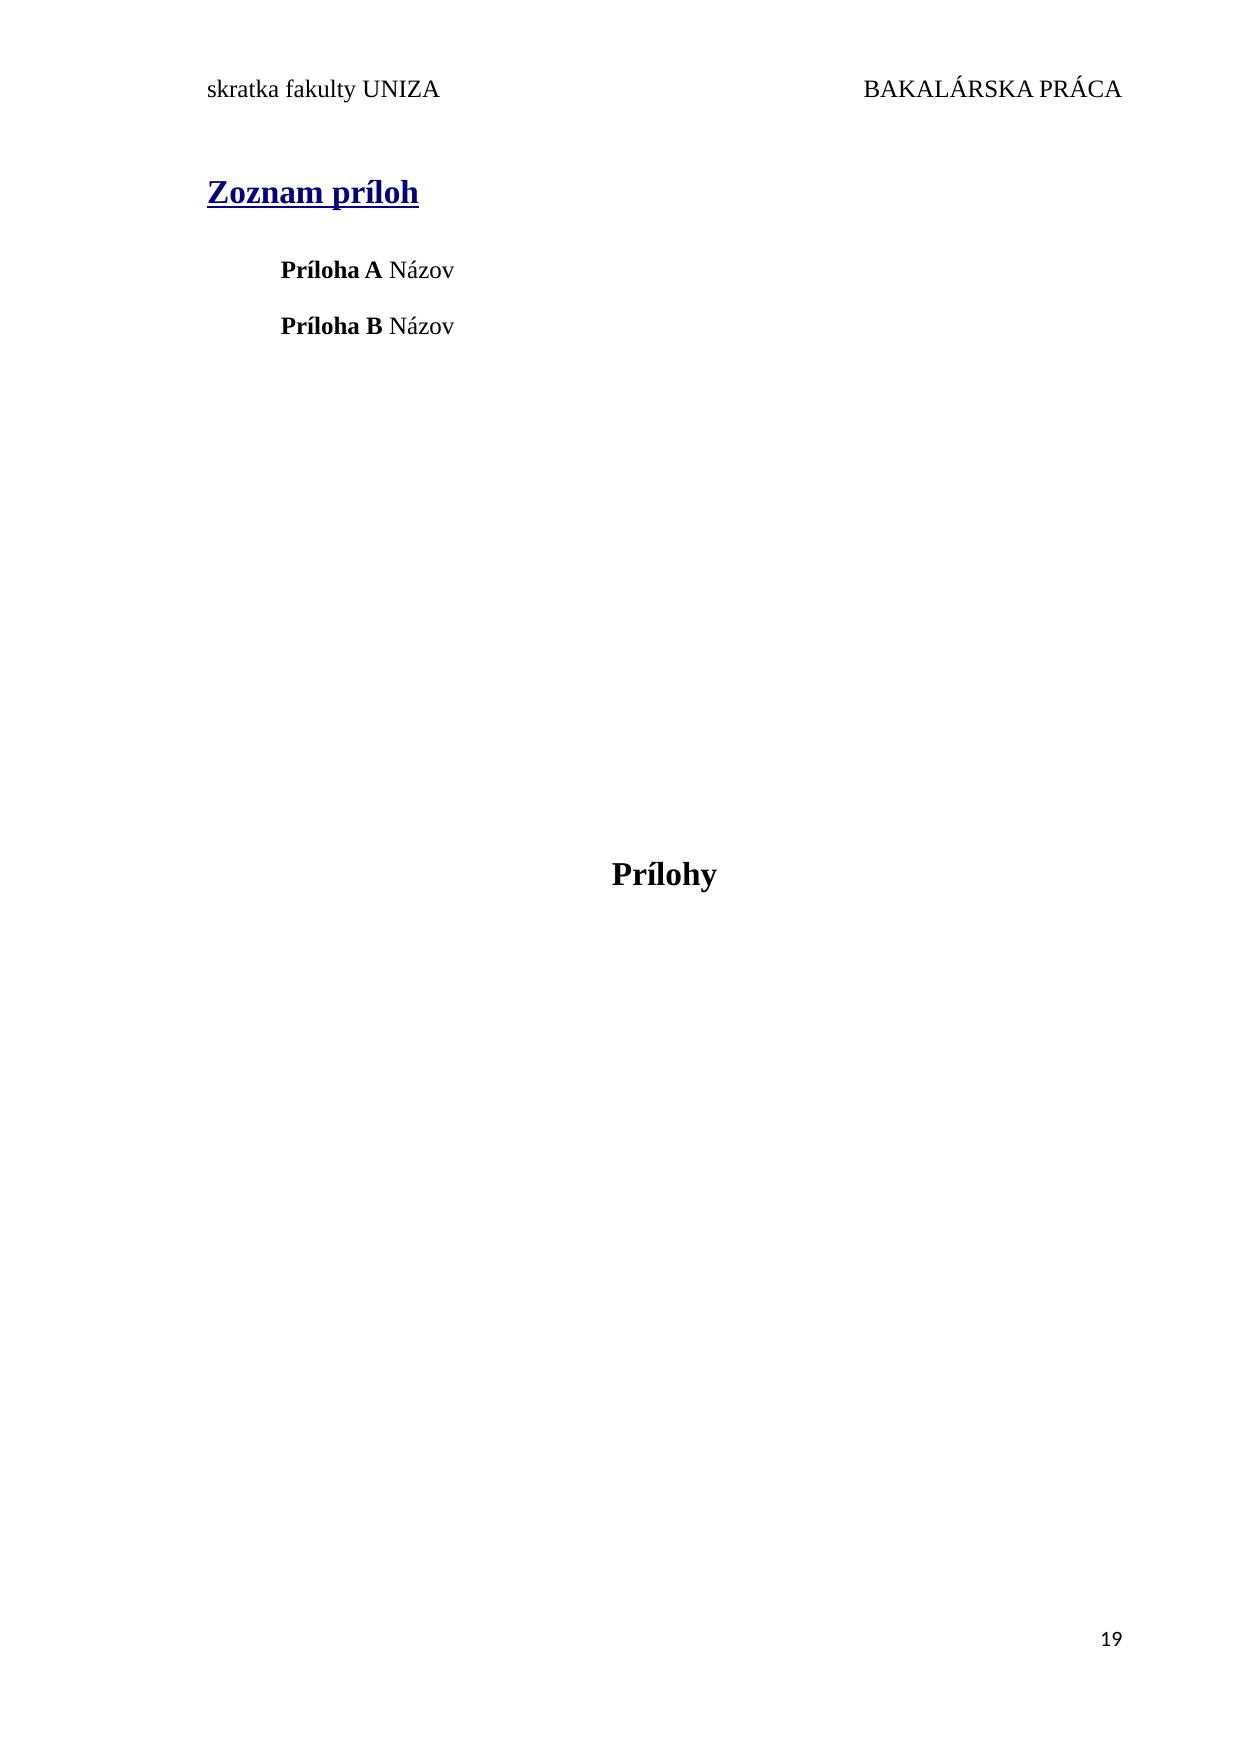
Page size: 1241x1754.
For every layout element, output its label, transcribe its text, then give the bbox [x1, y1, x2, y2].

subtitle Zoznam príloh [207, 173, 1122, 211]
subtitle Prílohy [207, 854, 1122, 893]
text Príloha B Názov [207, 311, 1122, 339]
text Príloha A Názov [207, 255, 1122, 284]
